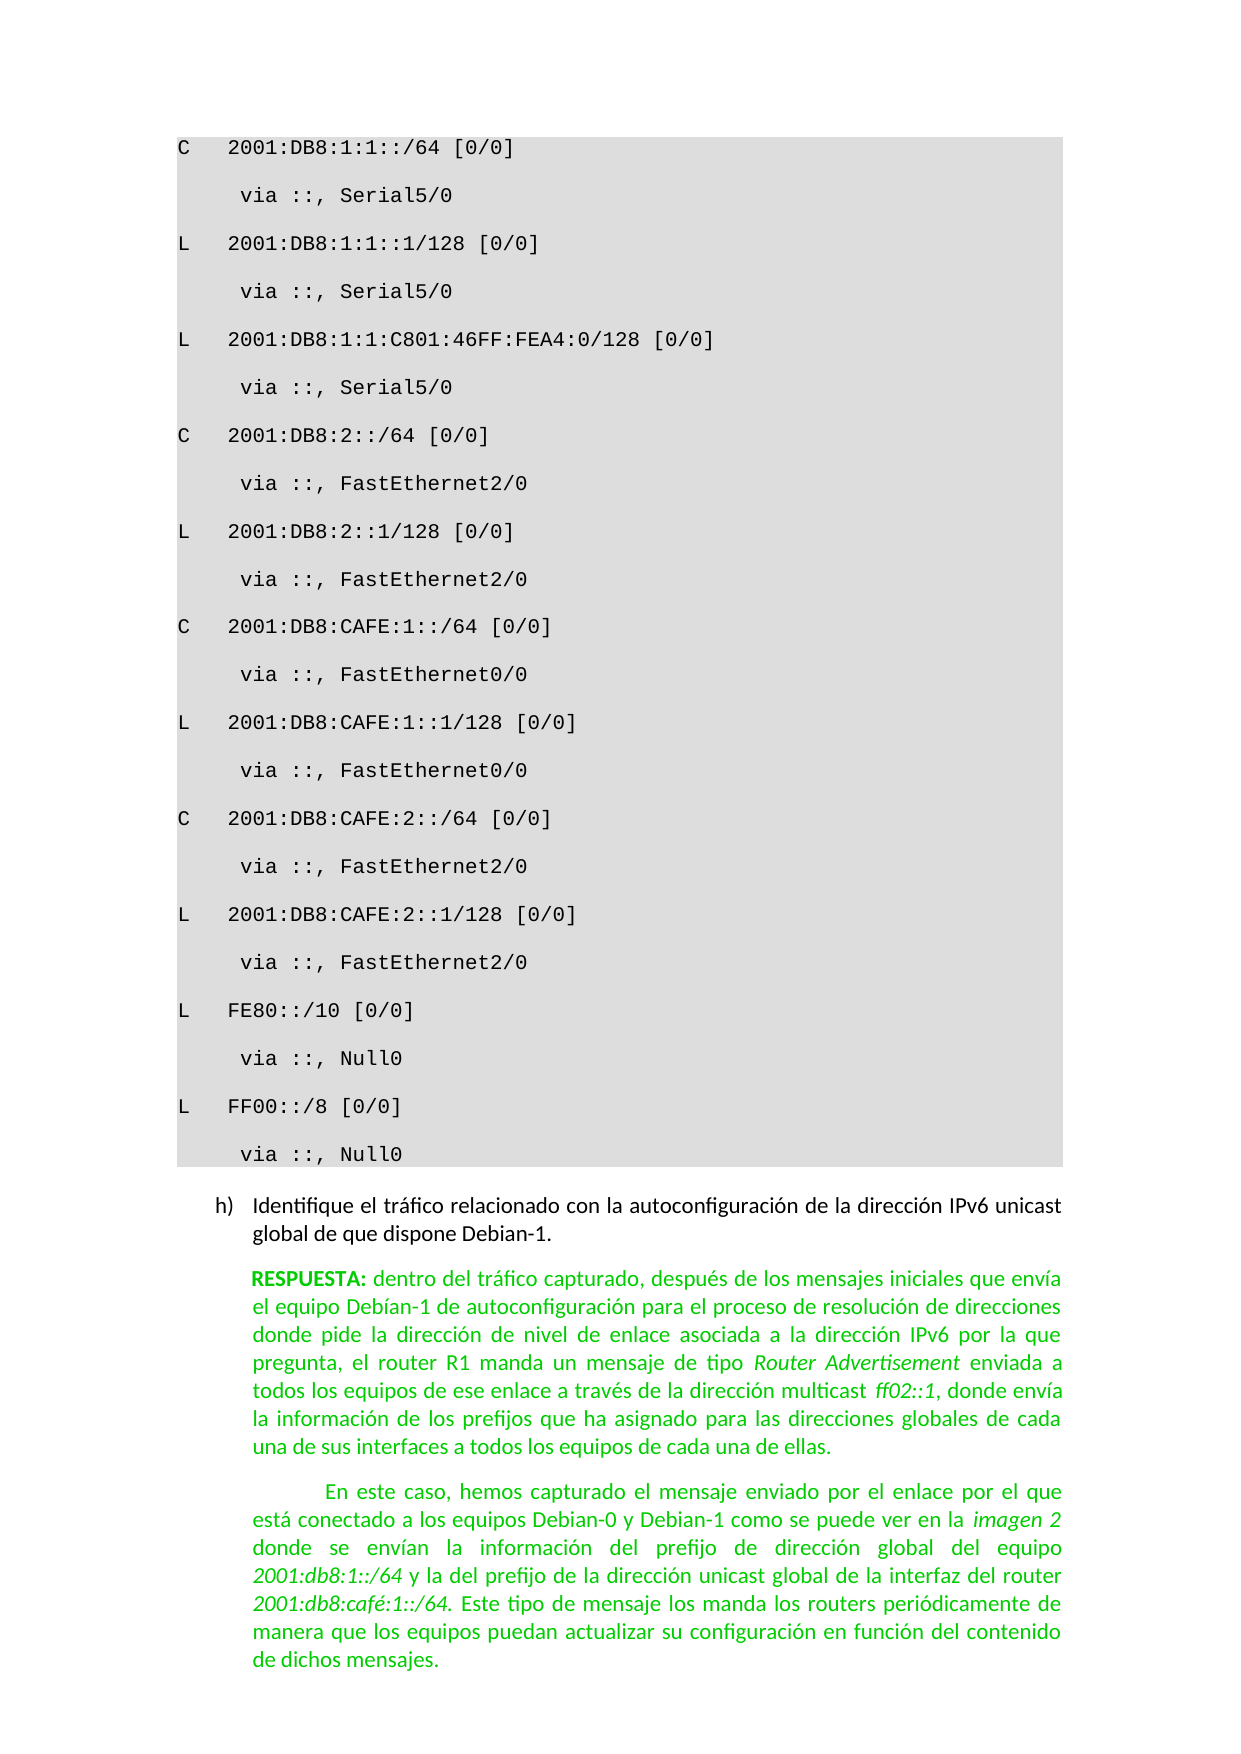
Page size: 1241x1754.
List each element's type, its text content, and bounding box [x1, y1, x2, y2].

text via ::, Serial5/0 [177, 281, 1063, 305]
text L 2001:DB8:1:1::1/128 [0/0] [177, 233, 1063, 257]
text L 2001:DB8:1:1:C801:46FF:FEA4:0/128 [0/0] [177, 329, 1063, 353]
list Identifique el tráfico relacionado con la autoconfiguración de la dirección IPv6 unicast global de que dispone Debian-1. [215, 1191, 1063, 1247]
text L FF00::/8 [0/0] [177, 1096, 1063, 1119]
text L 2001:DB8:CAFE:1::1/128 [0/0] [177, 712, 1063, 736]
text via ::, FastEthernet0/0 [177, 664, 1063, 688]
text via ::, FastEthernet0/0 [177, 760, 1063, 784]
text L 2001:DB8:CAFE:2::1/128 [0/0] [177, 904, 1063, 928]
list RESPUESTA: dentro del tráfico capturado, después de los mensajes iniciales que envía el equipo Debían-1 de autoconfiguración para el proceso de resolución de direcciones donde pide la dirección de nivel de enlace asociada a la dirección IPv6 por la que pregunta, el router R1 manda un mensaje de tipo Router Advertisement enviada a todos los equipos de ese enlace a través de la dirección multicast ff02::1, donde envía la información de los prefijos que ha asignado para las direcciones globales de cada una de sus interfaces a todos los equipos de cada una de ellas. [251, 1264, 1063, 1460]
text via ::, Null0 [177, 1048, 1063, 1071]
text L 2001:DB8:2::1/128 [0/0] [177, 521, 1063, 544]
text via ::, FastEthernet2/0 [177, 952, 1063, 976]
text C 2001:DB8:2::/64 [0/0] [177, 425, 1063, 448]
text L FE80::/10 [0/0] [177, 1000, 1063, 1023]
text C 2001:DB8:1:1::/64 [0/0] [177, 137, 1063, 161]
text via ::, Serial5/0 [177, 377, 1063, 401]
text C 2001:DB8:CAFE:1::/64 [0/0] [177, 616, 1063, 640]
text via ::, Serial5/0 [177, 185, 1063, 209]
text via ::, FastEthernet2/0 [177, 568, 1063, 592]
text C 2001:DB8:CAFE:2::/64 [0/0] [177, 808, 1063, 832]
text via ::, FastEthernet2/0 [177, 473, 1063, 496]
text via ::, FastEthernet2/0 [177, 856, 1063, 880]
text via ::, Null0 [177, 1143, 1063, 1167]
list En este caso, hemos capturado el mensaje enviado por el enlace por el que está conectado a los equipos Debian-0 y Debian-1 como se puede ver en la imagen 2 donde se envían la información del prefijo de dirección global del equipo 2001:db8:1::/64 y la del prefijo de la dirección unicast global de la interfaz del router 2001:db8:café:1::/64. Este tipo de mensaje los manda los routers periódicamente de manera que los equipos puedan actualizar su configuración en función del contenido de dichos mensajes. [252, 1477, 1063, 1673]
